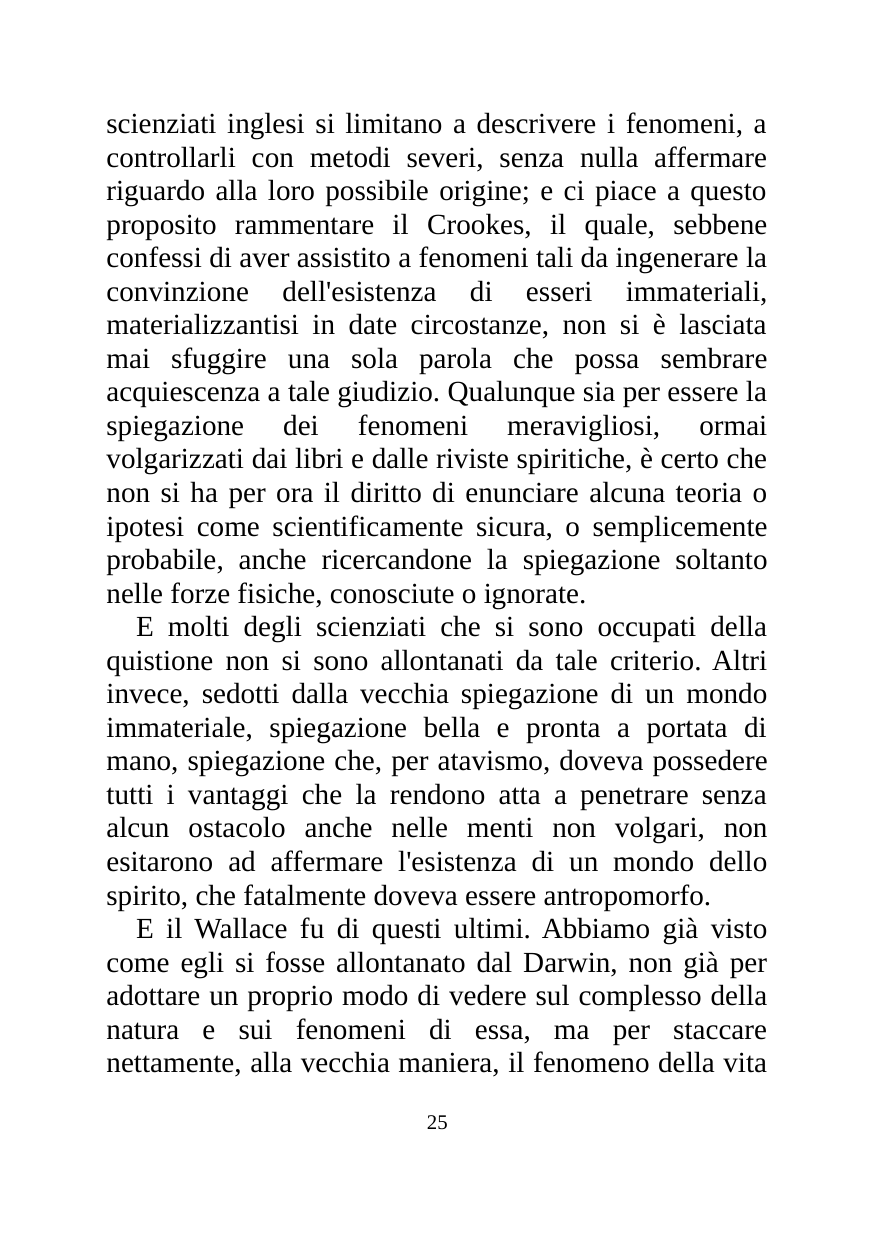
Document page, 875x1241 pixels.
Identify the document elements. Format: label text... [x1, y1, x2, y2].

text scienziati inglesi si limitano a descrivere i fenomeni, a controllarli con metodi severi, senza nulla affermare riguardo alla loro possibile origine; e ci piace a questo proposito rammentare il Crookes, il quale, sebbene confessi di aver assistito a fenomeni tali da ingenerare la convinzione dell'esistenza di esseri immateriali, materializzantisi in date circostanze, non si è lasciata mai sfuggire una sola parola che possa sembrare acquiescenza a tale giudizio. Qualunque sia per essere la spiegazione dei fenomeni meravigliosi, ormai volgarizzati dai libri e dalle riviste spiritiche, è certo che non si ha per ora il diritto di enunciare alcuna teoria o ipotesi come scientificamente sicura, o semplicemente probabile, anche ricercandone la spiegazione soltanto nelle forze fisiche, conosciute o ignorate. [106, 106, 768, 609]
text E molti degli scienziati che si sono occupati della quistione non si sono allontanati da tale criterio. Altri invece, sedotti dalla vecchia spiegazione di un mondo immateriale, spiegazione bella e pronta a portata di mano, spiegazione che, per atavismo, doveva possedere tutti i vantaggi che la rendono atta a penetrare senza alcun ostacolo anche nelle menti non volgari, non esitarono ad affermare l'esistenza di un mondo dello spirito, che fatalmente doveva essere antropomorfo. [106, 609, 768, 911]
text E il Wallace fu di questi ultimi. Abbiamo già visto come egli si fosse allontanato dal Darwin, non già per adottare un proprio modo di vedere sul complesso della natura e sui fenomeni di essa, ma per staccare nettamente, alla vecchia maniera, il fenomeno della vita [106, 911, 768, 1079]
